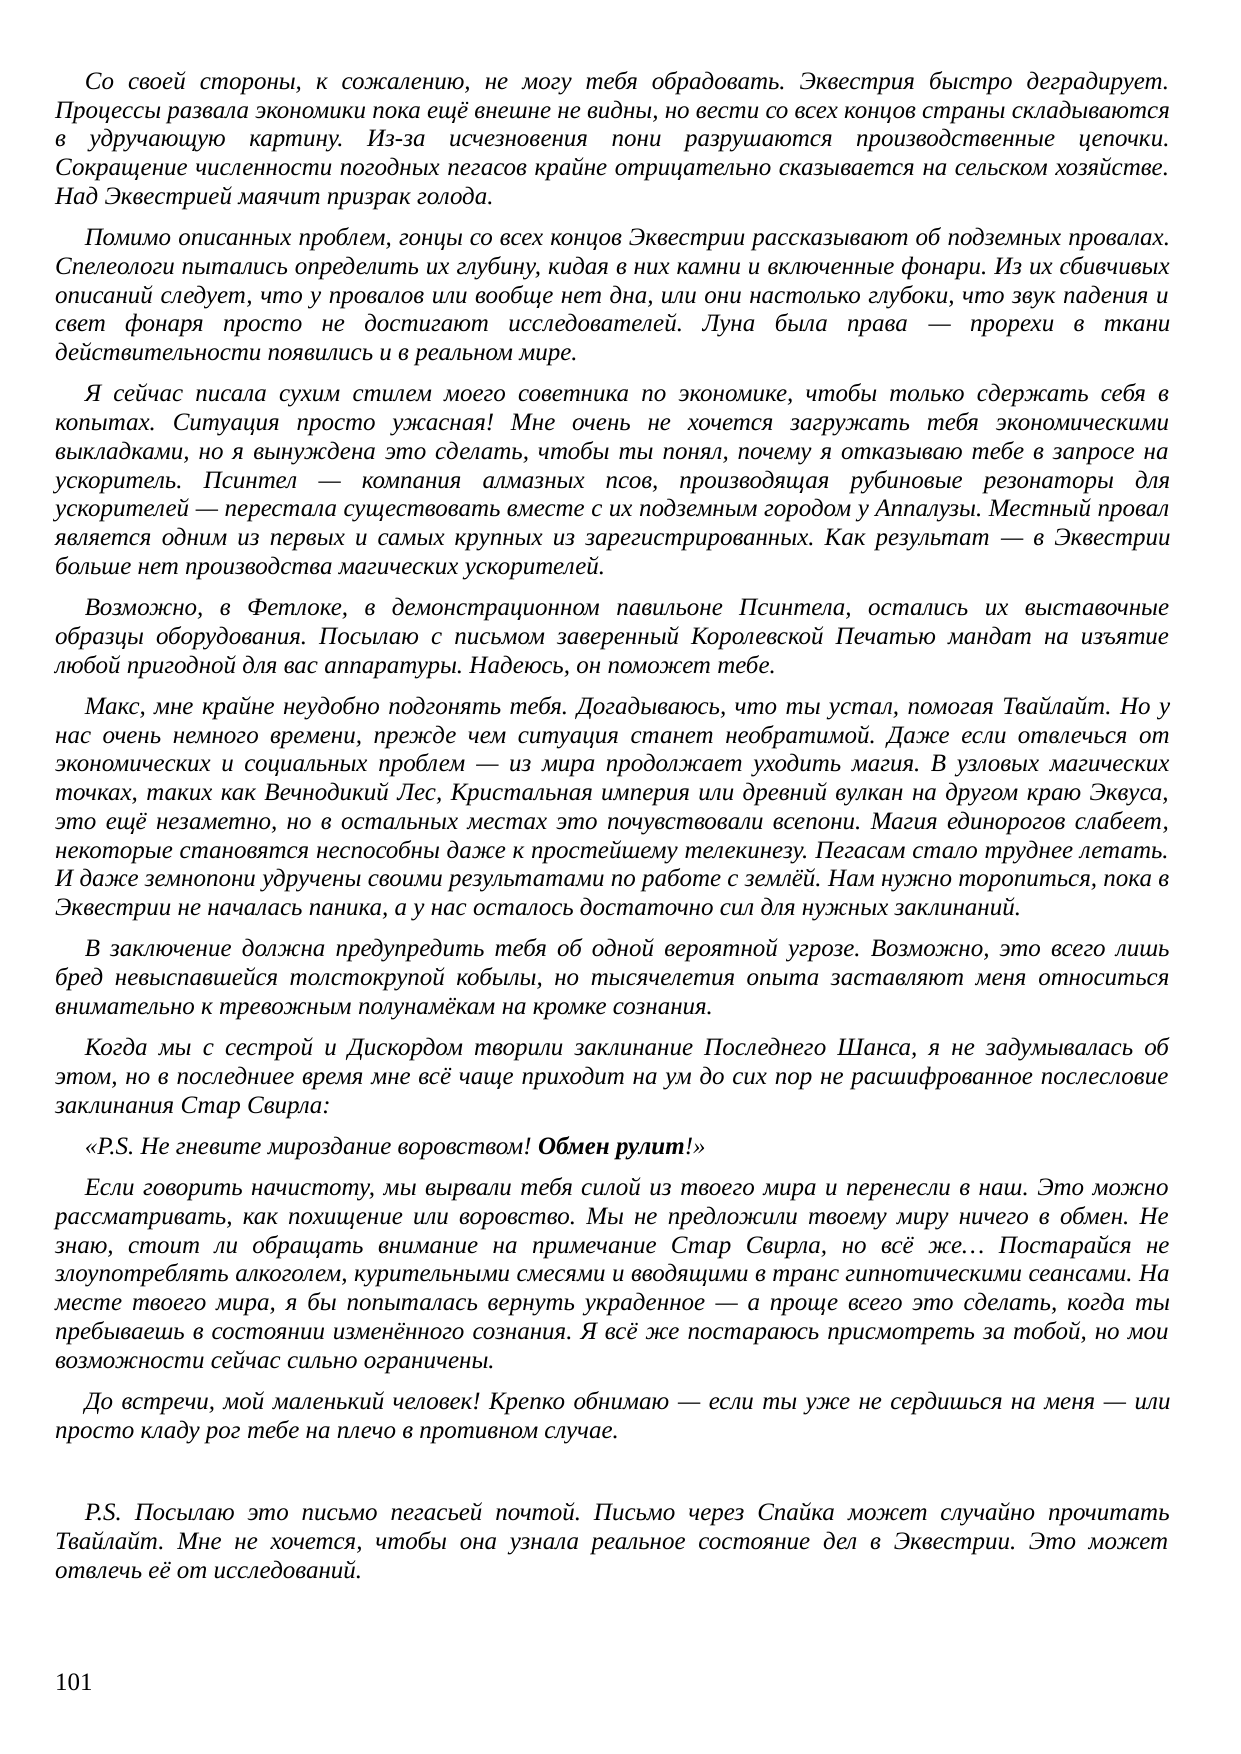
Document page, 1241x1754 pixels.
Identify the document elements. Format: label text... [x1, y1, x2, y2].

text Макс, мне крайне неудобно подгонять тебя. Догадываюсь, что ты устал, помогая Твайлайт. Но у нас очень немного времени, прежде чем ситуация станет необратимой. Даже если отвлечься от экономических и социальных проблем — из мира продолжает уходить магия. В узловых магических точках, таких как Вечнодикий Лес, Кристальная империя или древний вулкан на другом краю Эквуса, это ещё незаметно, но в остальных местах это почувствовали всепони. Магия единорогов слабеет, некоторые становятся неспособны даже к простейшему телекинезу. Пегасам стало труднее летать. И даже земнопони удручены своими результатами по работе с землёй. Нам нужно торопиться, пока в Эквестрии не началась паника, а у нас осталось достаточно сил для нужных заклинаний. [55, 691, 1173, 921]
text Со своей стороны, к сожалению, не могу тебя обрадовать. Эквестрия быстро деградирует. Процессы развала экономики пока ещё внешне не видны, но вести со всех концов страны складываются в удручающую картину. Из-за исчезновения пони разрушаются производственные цепочки. Сокращение численности погодных пегасов крайне отрицательно сказывается на сельском хозяйстве. Над Эквестрией маячит призрак голода. [55, 66, 1173, 210]
text Помимо описанных проблем, гонцы со всех концов Эквестрии рассказывают об подземных провалах. Спелеологи пытались определить их глубину, кидая в них камни и включенные фонари. Из их сбивчивых описаний следует, что у провалов или вообще нет дна, или они настолько глубоки, что звук падения и свет фонаря просто не достигают исследователей. Луна была права — прорехи в ткани действительности появились и в реальном мире. [55, 222, 1173, 366]
text Возможно, в Фетлоке, в демонстрационном павильоне Псинтела, остались их выставочные образцы оборудования. Посылаю с письмом заверенный Королевской Печатью мандат на изъятие любой пригодной для вас аппаратуры. Надеюсь, он поможет тебе. [55, 592, 1173, 678]
text P.S. Посылаю это письмо пегасьей почтой. Письмо через Спайка может случайно прочитать Твайлайт. Мне не хочется, чтобы она узнала реальное состояние дел в Эквестрии. Это может отвлечь её от исследований. [55, 1497, 1173, 1583]
text В заключение должна предупредить тебя об одной вероятной угрозе. Возможно, это всего лишь бред невыспавшейся толстокрупой кобылы, но тысячелетия опыта заставляют меня относиться внимательно к тревожным полунамёкам на кромке сознания. [55, 933, 1173, 1020]
text Если говорить начистоту, мы вырвали тебя силой из твоего мира и перенесли в наш. Это можно рассматривать, как похищение или воровство. Мы не предложили твоему миру ничего в обмен. Не знаю, стоит ли обращать внимание на примечание Стар Свирла, но всё же… Постарайся не злоупотреблять алкоголем, курительными смесями и вводящими в транс гипнотическими сеансами. На месте твоего мира, я бы попыталась вернуть украденное — а проще всего это сделать, когда ты пребываешь в состоянии изменённого сознания. Я всё же постараюсь присмотреть за тобой, но мои возможности сейчас сильно ограничены. [55, 1172, 1173, 1373]
text До встречи, мой маленький человек! Крепко обнимаю — если ты уже не сердишься на меня — или просто кладу рог тебе на плечо в противном случае. [55, 1386, 1173, 1443]
text «P.S. Не гневите мироздание воровством! Обмен рулит!» [55, 1131, 1173, 1160]
text Когда мы с сестрой и Дискордом творили заклинание Последнего Шанса, я не задумывалась об этом, но в последниее время мне всё чаще приходит на ум до сих пор не расшифрованное послесловие заклинания Стар Свирла: [55, 1032, 1173, 1118]
text Я сейчас писала сухим стилем моего советника по экономике, чтобы только сдержать себя в копытах. Ситуация просто ужасная! Мне очень не хочется загружать тебя экономическими выкладками, но я вынуждена это сделать, чтобы ты понял, почему я отказываю тебе в запросе на ускоритель. Псинтел — компания алмазных псов, производящая рубиновые резонаторы для ускорителей — перестала существовать вместе с их подземным городом у Аппалузы. Местный провал является одним из первых и самых крупных из зарегистрированных. Как результат — в Эквестрии больше нет производства магических ускорителей. [55, 378, 1173, 580]
